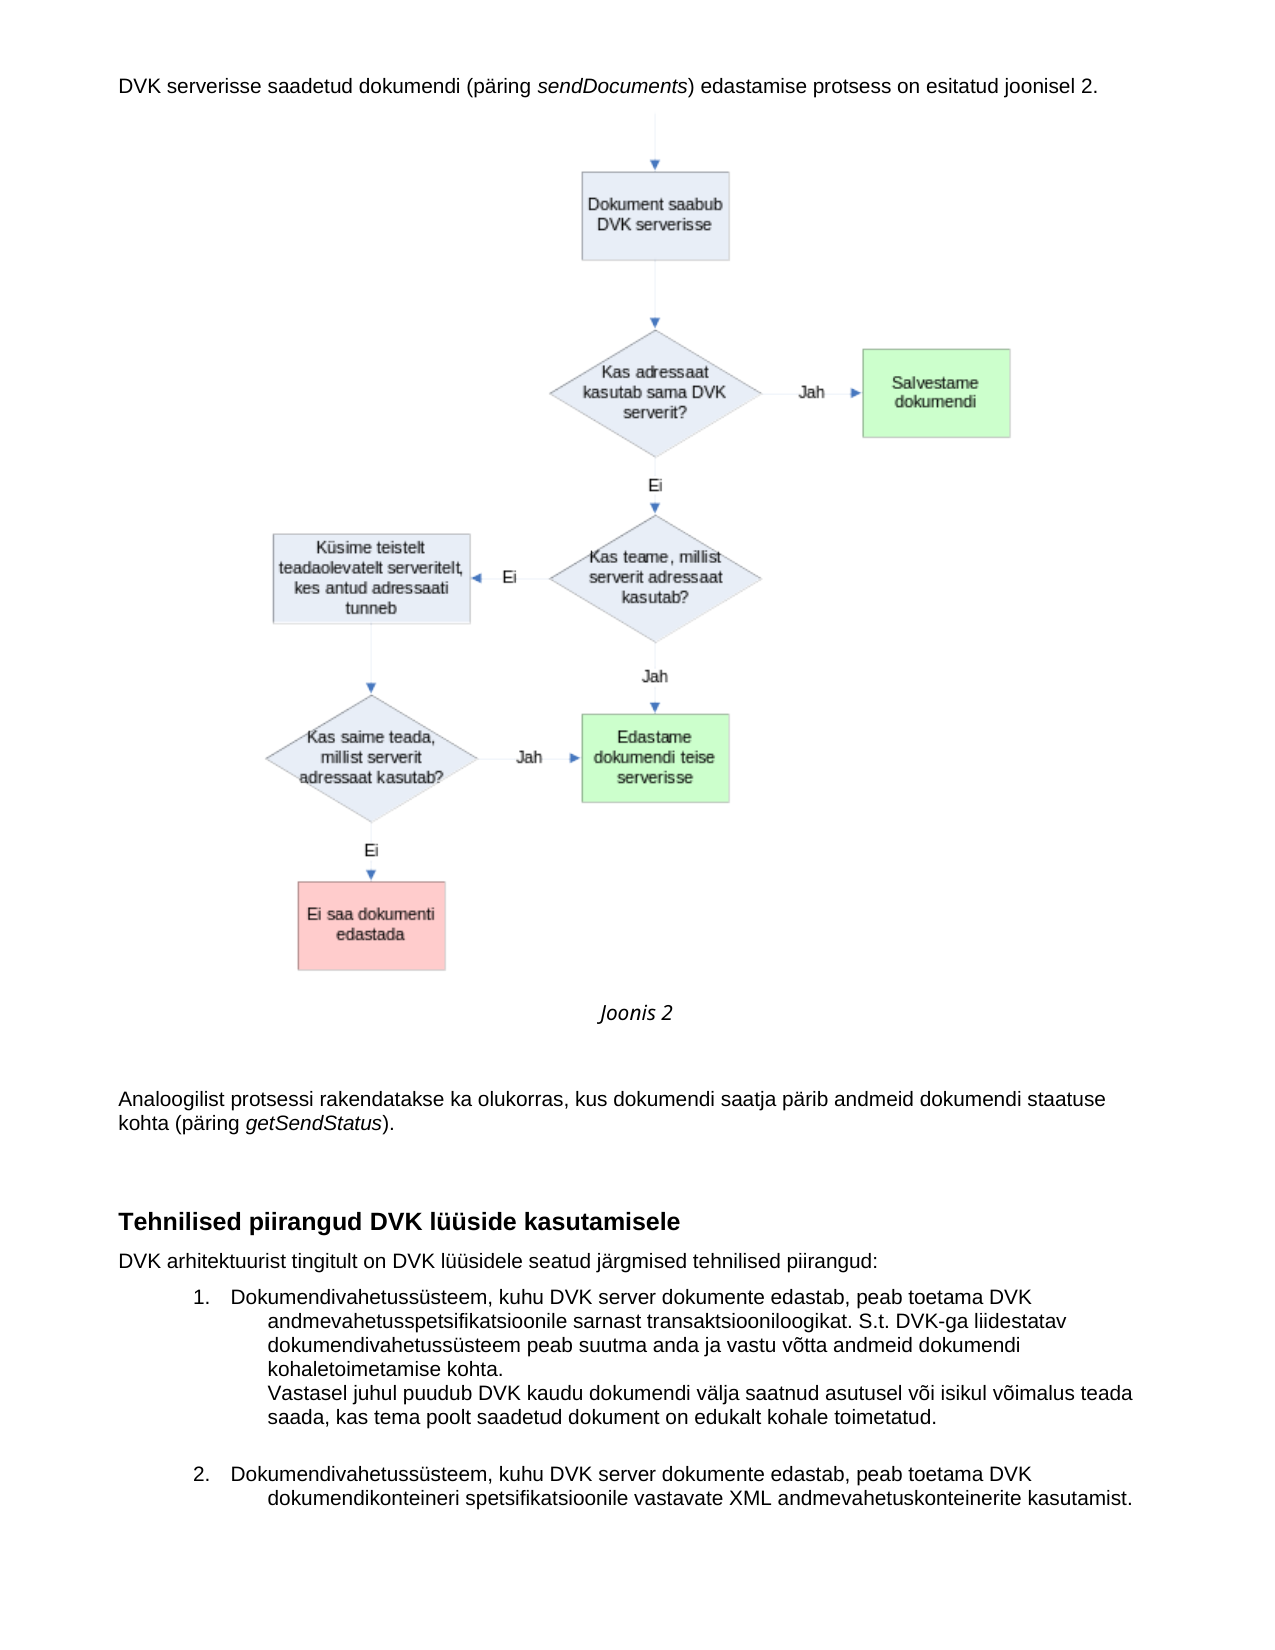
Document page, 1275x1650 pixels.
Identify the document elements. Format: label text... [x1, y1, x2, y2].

text DVK arhitektuurist tingitult on DVK lüüsidele seatud järgmised tehnilised piirangud: [118, 1249, 1157, 1273]
list Dokumendivahetussüsteem, kuhu DVK server dokumente edastab, peab toetama DVK andmevahetusspetsifikatsioonile sarnast transaktsiooniloogikat. S.t. DVK-ga liidestatav dokumendivahetussüsteem peab suutma anda ja vastu võtta andmeid dokumendi kohaletoimetamise kohta. Vastasel juhul puudub DVK kaudu dokumendi välja saatnud asutusel või isikul võimalus teada saada, kas tema poolt saadetud dokument on edukalt kohale toimetatud. [193, 1285, 1157, 1429]
list Dokumendivahetussüsteem, kuhu DVK server dokumente edastab, peab toetama DVK dokumendikonteineri spetsifikatsioonile vastavate XML andmevahetuskonteinerite kasutamist. [193, 1462, 1157, 1510]
subtitle Tehnilised piirangud DVK lüüside kasutamisele [118, 1207, 1157, 1236]
text DVK serverisse saadetud dokumendi (päring sendDocuments) edastamise protsess on esitatud joonisel 2. [118, 74, 1157, 98]
text Joonis 2 [118, 998, 1157, 1026]
text Analoogilist protsessi rakendatakse ka olukorras, kus dokumendi saatja pärib andmeid dokumendi staatuse kohta (päring getSendStatus). [118, 1087, 1157, 1134]
